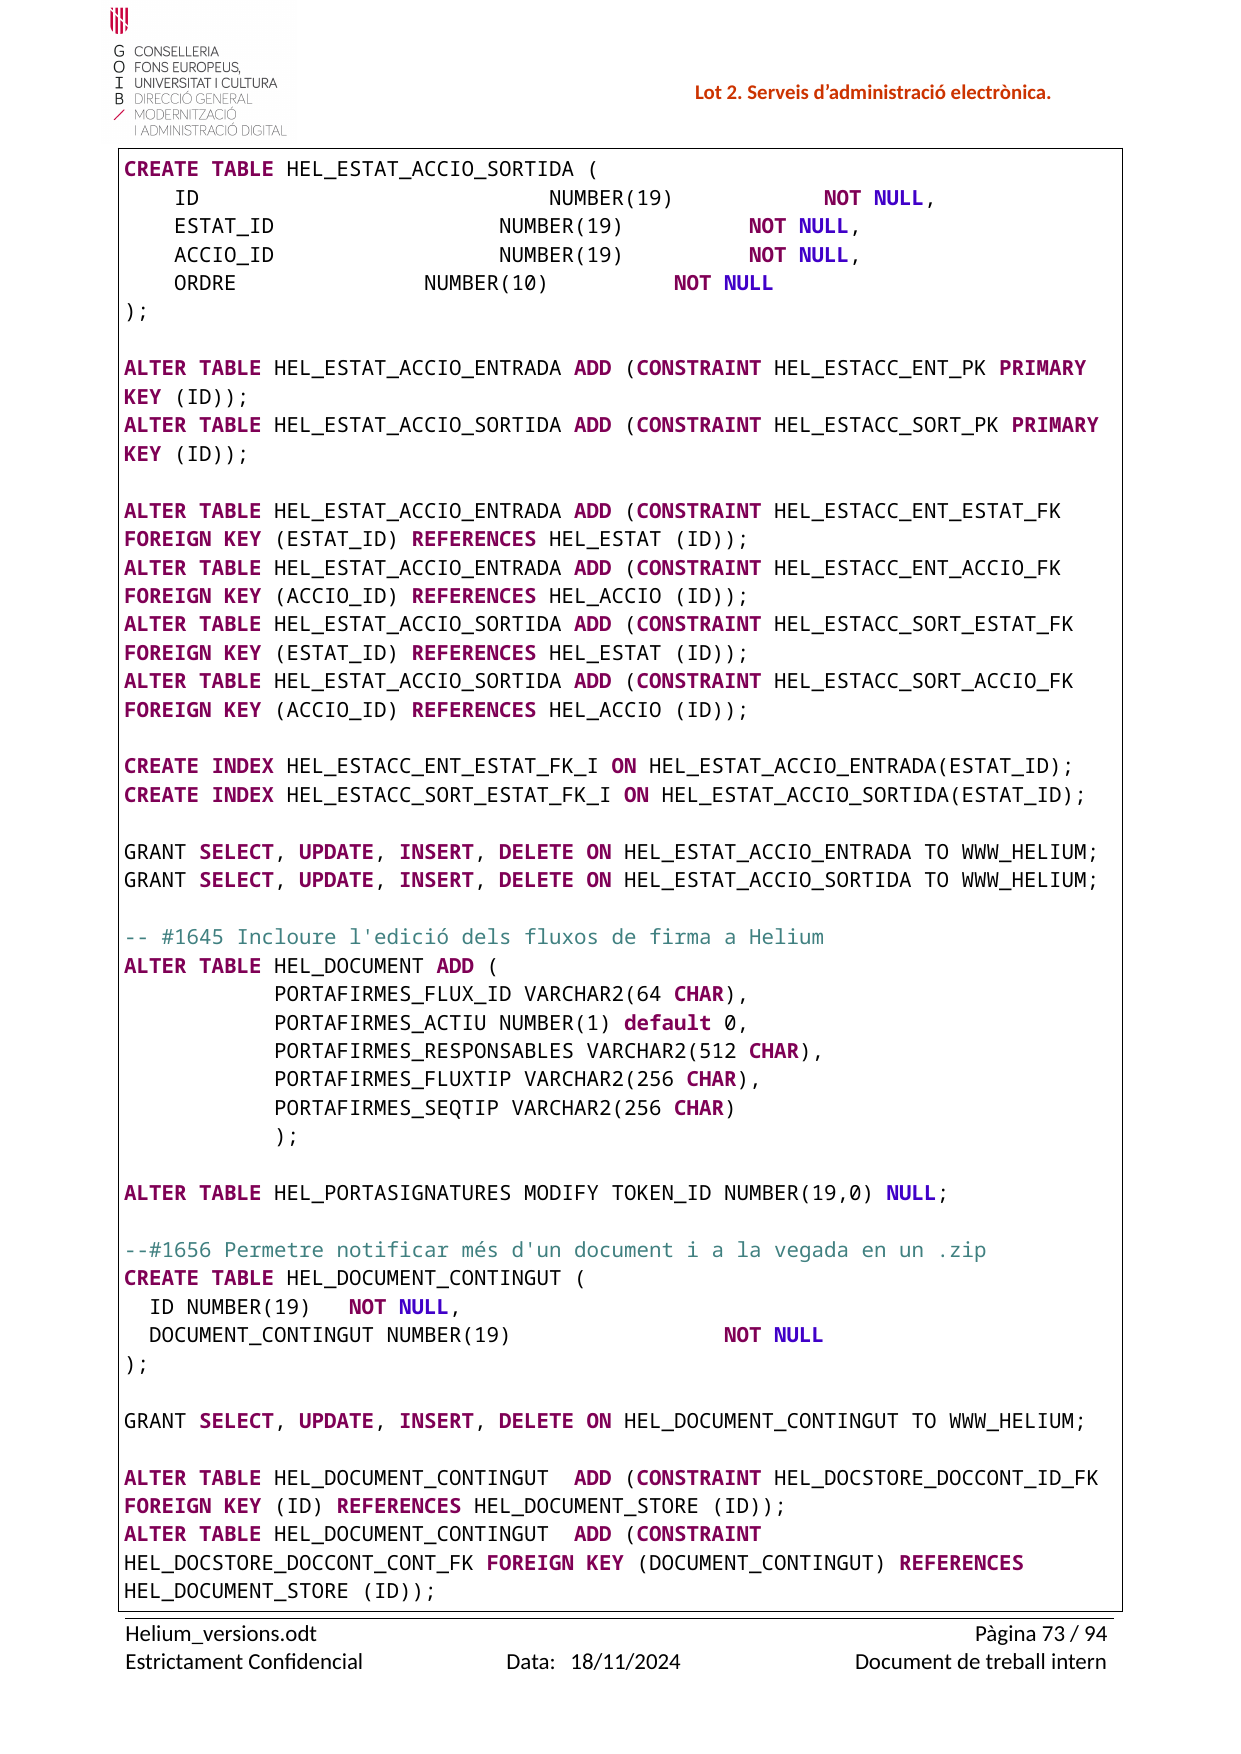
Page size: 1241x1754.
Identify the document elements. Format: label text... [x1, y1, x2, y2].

picture [100, 0, 297, 144]
table_header CREATE TABLE HEL_ESTAT_ACCIO_SORTIDA ( ID NUMBER(19) NOT NULL, ESTAT_ID NUMBER(19) NOT NULL, ACCIO_ID NUMBER(19) NOT NULL, ORDRE NUMBER(10) NOT NULL ); ALTER TABLE HEL_ESTAT_ACCIO_ENTRADA ADD (CONSTRAINT HEL_ESTACC_ENT_PK PRIMARY KEY (ID)); ALTER TABLE HEL_ESTAT_ACCIO_SORTIDA ADD (CONSTRAINT HEL_ESTACC_SORT_PK PRIMARY KEY (ID)); ALTER TABLE HEL_ESTAT_ACCIO_ENTRADA ADD (CONSTRAINT HEL_ESTACC_ENT_ESTAT_FK FOREIGN KEY (ESTAT_ID) REFERENCES HEL_ESTAT (ID)); ALTER TABLE HEL_ESTAT_ACCIO_ENTRADA ADD (CONSTRAINT HEL_ESTACC_ENT_ACCIO_FK FOREIGN KEY (ACCIO_ID) REFERENCES HEL_ACCIO (ID)); ALTER TABLE HEL_ESTAT_ACCIO_SORTIDA ADD (CONSTRAINT HEL_ESTACC_SORT_ESTAT_FK FOREIGN KEY (ESTAT_ID) REFERENCES HEL_ESTAT (ID)); ALTER TABLE HEL_ESTAT_ACCIO_SORTIDA ADD (CONSTRAINT HEL_ESTACC_SORT_ACCIO_FK FOREIGN KEY (ACCIO_ID) REFERENCES HEL_ACCIO (ID)); CREATE INDEX HEL_ESTACC_ENT_ESTAT_FK_I ON HEL_ESTAT_ACCIO_ENTRADA(ESTAT_ID); CREATE INDEX HEL_ESTACC_SORT_ESTAT_FK_I ON HEL_ESTAT_ACCIO_SORTIDA(ESTAT_ID); GRANT SELECT, UPDATE, INSERT, DELETE ON HEL_ESTAT_ACCIO_ENTRADA TO WWW_HELIUM; GRANT SELECT, UPDATE, INSERT, DELETE ON HEL_ESTAT_ACCIO_SORTIDA TO WWW_HELIUM; -- #1645 Incloure l'edició dels fluxos de firma a Helium ALTER TABLE HEL_DOCUMENT ADD ( PORTAFIRMES_FLUX_ID VARCHAR2(64 CHAR), PORTAFIRMES_ACTIU NUMBER(1) default 0, PORTAFIRMES_RESPONSABLES VARCHAR2(512 CHAR), PORTAFIRMES_FLUXTIP VARCHAR2(256 CHAR), PORTAFIRMES_SEQTIP VARCHAR2(256 CHAR) ); ALTER TABLE HEL_PORTASIGNATURES MODIFY TOKEN_ID NUMBER(19,0) NULL; --#1656 Permetre notificar més d'un document i a la vegada en un .zip CREATE TABLE HEL_DOCUMENT_CONTINGUT ( ID NUMBER(19) NOT NULL, DOCUMENT_CONTINGUT NUMBER(19) NOT NULL ); GRANT SELECT, UPDATE, INSERT, DELETE ON HEL_DOCUMENT_CONTINGUT TO WWW_HELIUM; ALTER TABLE HEL_DOCUMENT_CONTINGUT ADD (CONSTRAINT HEL_DOCSTORE_DOCCONT_ID_FK FOREIGN KEY (ID) REFERENCES HEL_DOCUMENT_STORE (ID)); ALTER TABLE HEL_DOCUMENT_CONTINGUT ADD (CONSTRAINT HEL_DOCSTORE_DOCCONT_CONT_FK FOREIGN KEY (DOCUMENT_CONTINGUT) REFERENCES HEL_DOCUMENT_STORE (ID)); [119, 149, 1122, 1611]
